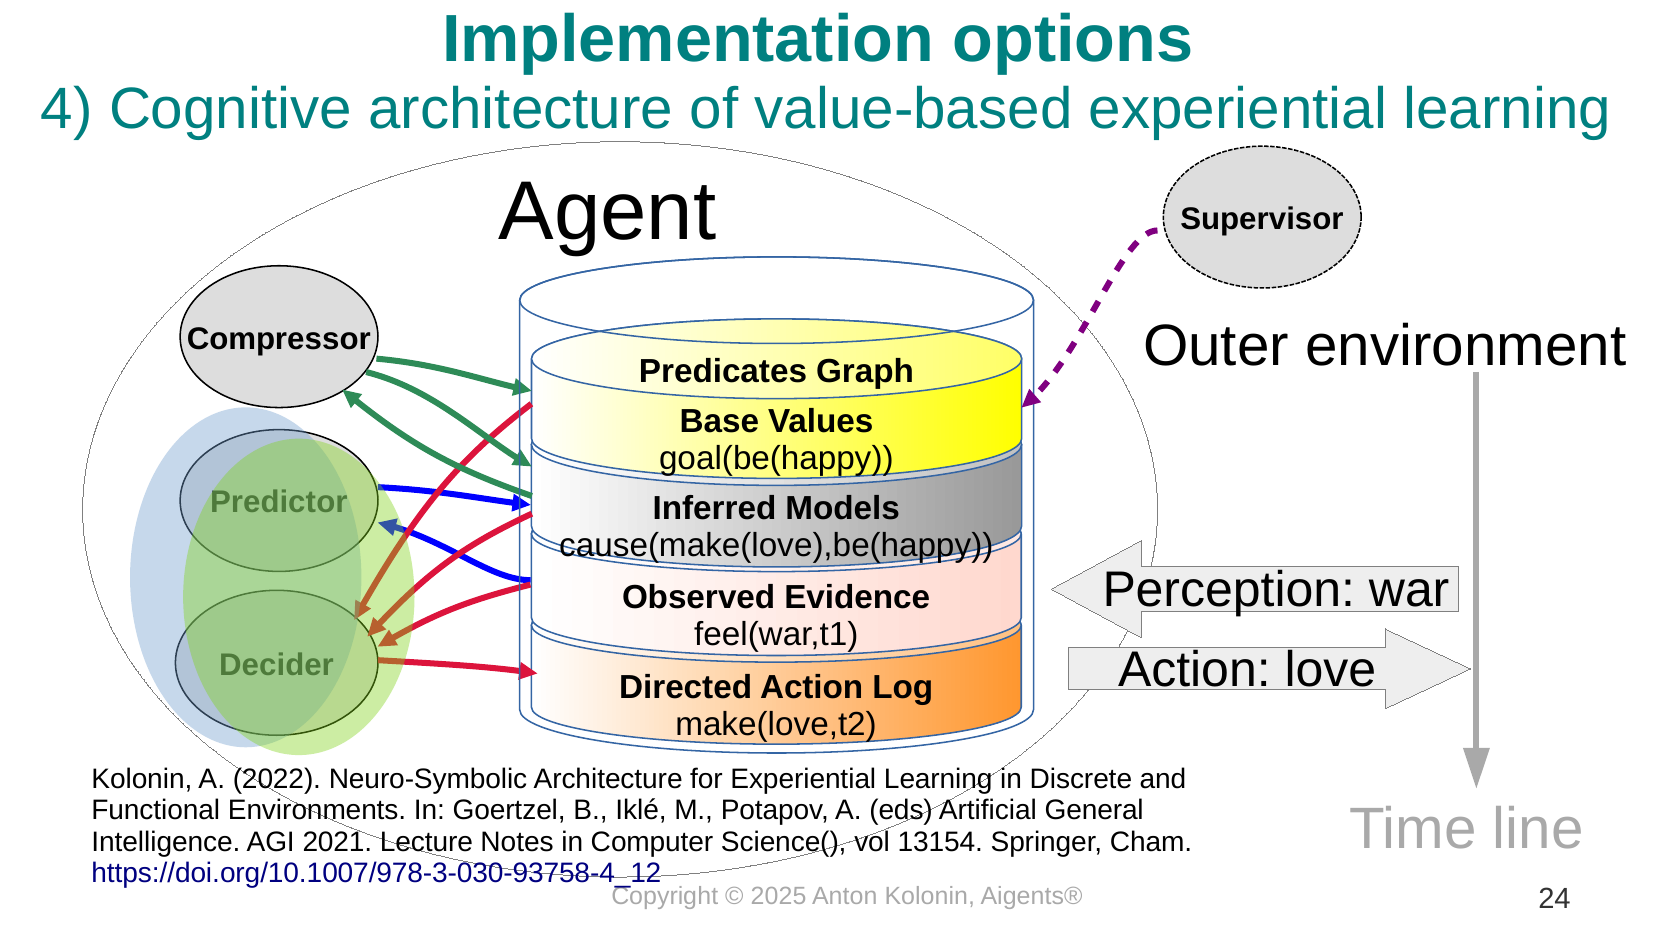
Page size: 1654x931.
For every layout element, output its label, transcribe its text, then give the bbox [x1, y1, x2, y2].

text_box Compressor [180, 265, 378, 408]
text_box Kolonin, A. (2022). Neuro-Symbolic Architecture for Experiential Learning in Discrete and Functional Environments. In: Goertzel, B., Iklé, M., Potapov, A. (eds) Artificial General Intelligence. AGI 2021. Lecture Notes in Computer Science(), vol 13154. Springer, Cham. https://doi.org/10.1007/978-3-030-93758-4_12 [76, 755, 1247, 895]
text_box Action: love [1068, 628, 1471, 709]
text_box Outer environment [1128, 305, 1642, 386]
text_box Supervisor [1163, 146, 1362, 288]
text_box Perception: war [1051, 540, 1459, 638]
text_box Agent [484, 157, 732, 265]
text_box [82, 150, 1158, 755]
text_box Time line [1334, 788, 1600, 869]
text_box Predictor [307, 432, 369, 470]
text_box Predicates Graph [519, 302, 1034, 754]
text_box Implementation options 4) Cognitive architecture of value-based experiential learning [0, 0, 1654, 150]
